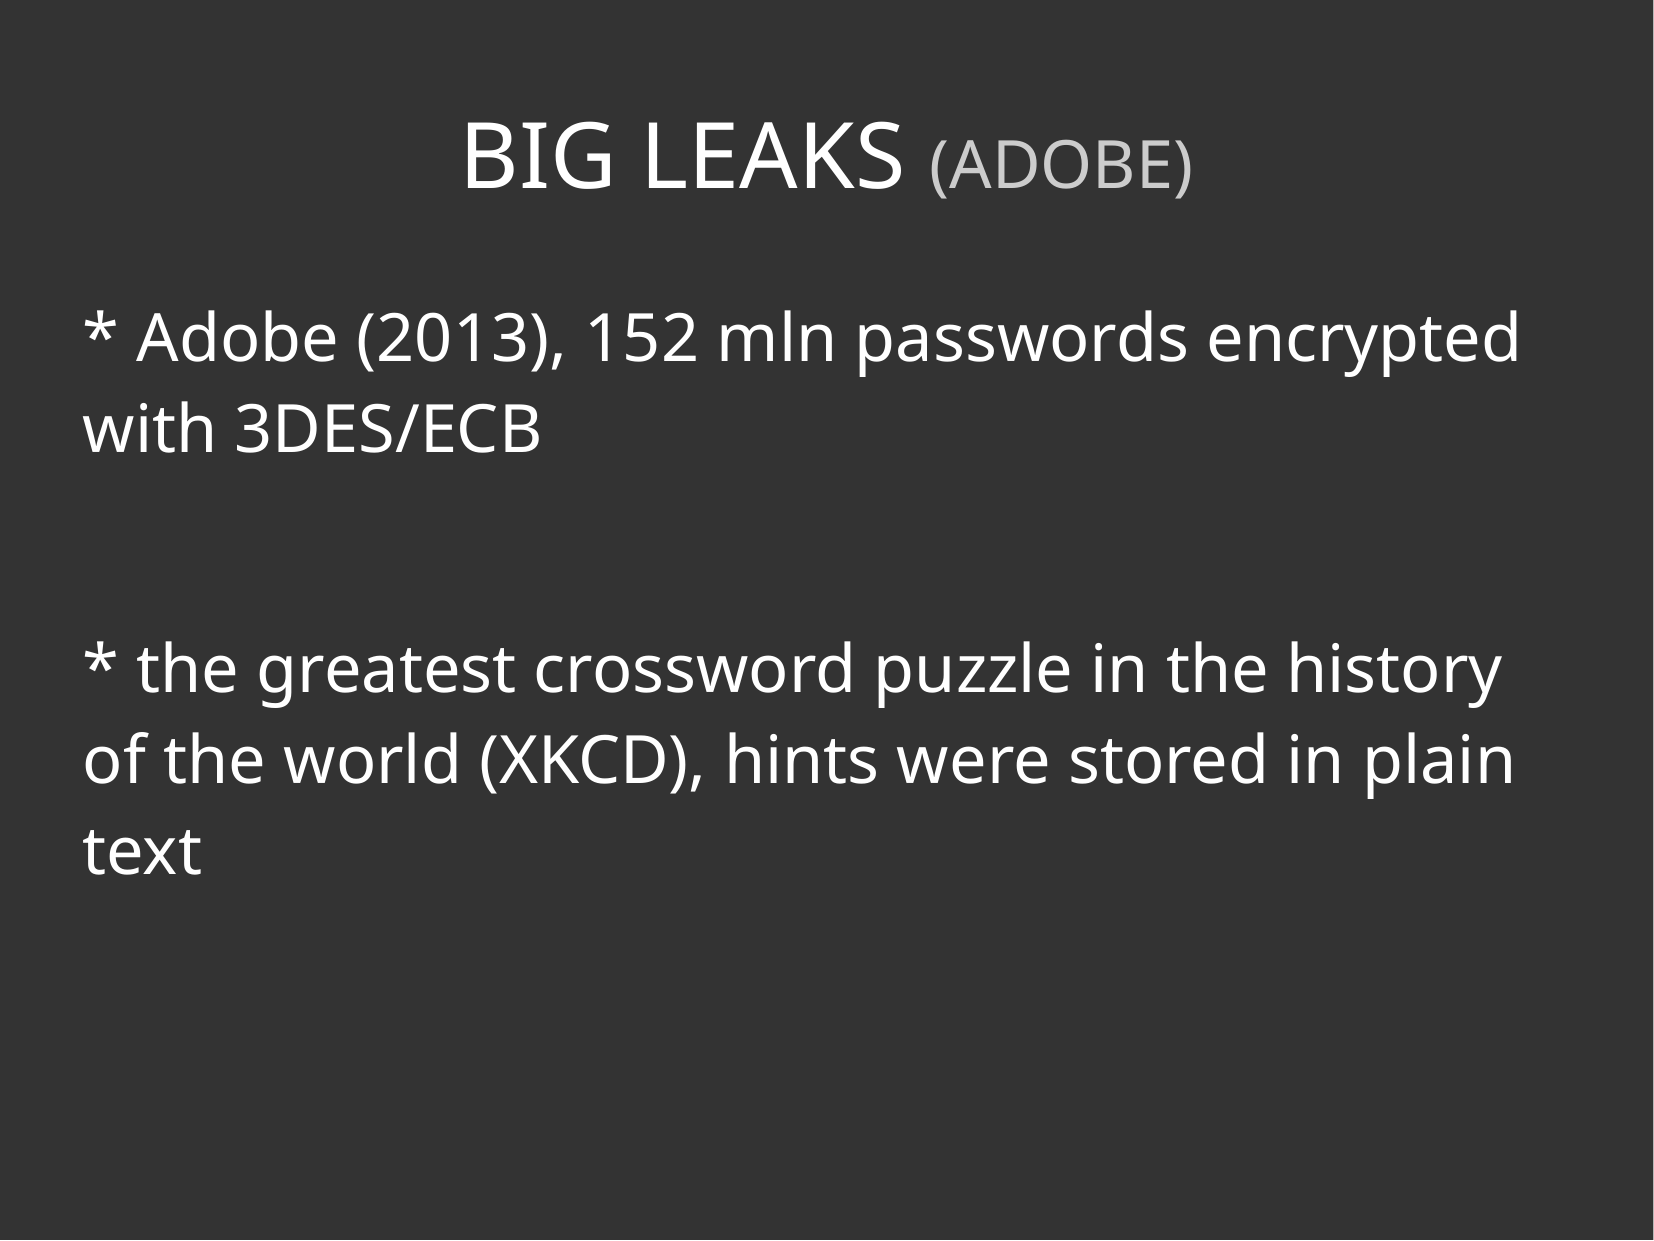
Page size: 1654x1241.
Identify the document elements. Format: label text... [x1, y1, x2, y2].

list * Adobe (2013), 152 mln passwords encrypted with 3DES/ECB * the greatest crossword puzzle in the history of the world (XKCD), hints were stored in plain text [82, 290, 1571, 1010]
title BIG LEAKS (ADOBE) [82, 49, 1571, 257]
